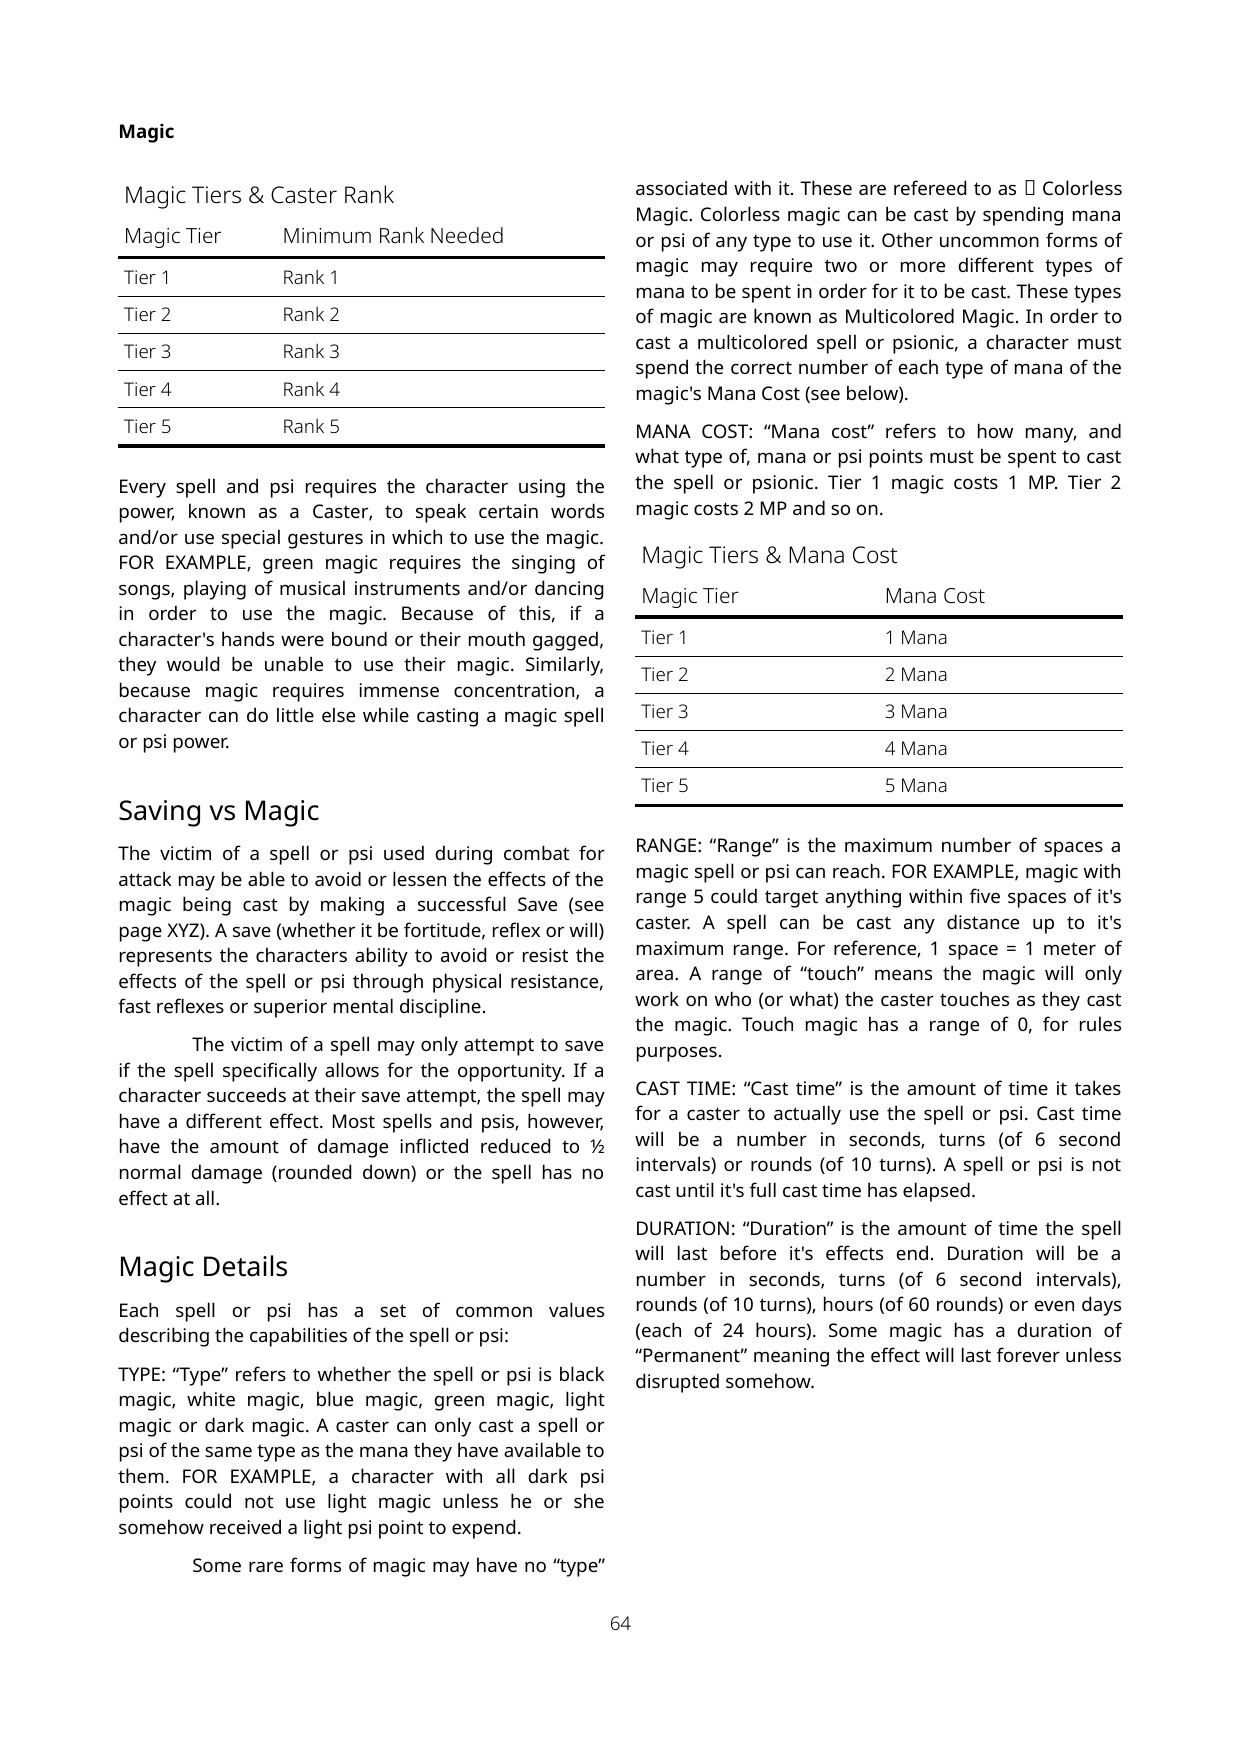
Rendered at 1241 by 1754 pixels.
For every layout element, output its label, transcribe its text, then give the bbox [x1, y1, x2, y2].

table_cell Tier 5 [118, 408, 277, 444]
table_cell 2 Mana [879, 657, 1122, 693]
text associated with it. These are refereed to as  Colorless Magic. Colorless magic can be cast by spending mana or psi of any type to use it. Other uncommon forms of magic may require two or more different types of mana to be spent in order for it to be cast. These types of magic are known as Multicolored Magic. In order to cast a multicolored spell or psionic, a character must spend the correct number of each type of mana of the magic's Mana Cost (see below). [635, 173, 1122, 406]
table_cell Rank 4 [277, 371, 605, 407]
table_cell Mana Cost [879, 576, 1122, 615]
table_cell Tier 5 [635, 768, 879, 804]
table_cell 4 Mana [879, 731, 1122, 767]
table_cell 5 Mana [879, 768, 1122, 804]
table_cell Tier 2 [118, 297, 277, 333]
subtitle Magic Details [118, 1248, 605, 1285]
table_cell Rank 2 [277, 297, 605, 333]
table_cell Tier 4 [118, 371, 277, 407]
text CAST TIME: “Cast time” is the amount of time it takes for a caster to actually use the spell or psi. Cast time will be a number in seconds, turns (of 6 second intervals) or rounds (of 10 turns). A spell or psi is not cast until it's full cast time has elapsed. [635, 1075, 1122, 1202]
table_cell Tier 4 [635, 731, 879, 767]
text DURATION: “Duration” is the amount of time the spell will last before it's effects end. Duration will be a number in seconds, turns (of 6 second intervals), rounds (of 10 turns), hours (of 60 rounds) or even days (each of 24 hours). Some magic has a duration of “Permanent” meaning the effect will last forever unless disrupted somehow. [635, 1215, 1122, 1394]
table_cell Tier 1 [635, 619, 879, 656]
table_cell Rank 5 [277, 408, 605, 444]
table_cell Rank 1 [277, 259, 605, 296]
table_header Magic Tiers & Caster Rank [118, 173, 605, 216]
table_cell Tier 3 [635, 694, 879, 730]
text MANA COST: “Mana cost” refers to how many, and what type of, mana or psi points must be spent to cast the spell or psionic. Tier 1 magic costs 1 MP. Tier 2 magic costs 2 MP and so on. [635, 418, 1122, 520]
table_cell Tier 2 [635, 657, 879, 693]
table_cell Tier 3 [118, 334, 277, 370]
text Every spell and psi requires the character using the power, known as a Caster, to speak certain words and/or use special gestures in which to use the magic. FOR EXAMPLE, green magic requires the singing of songs, playing of musical instruments and/or dancing in order to use the magic. Because of this, if a character's hands were bound or their mouth gagged, they would be unable to use their magic. Similarly, because magic requires immense concentration, a character can do little else while casting a magic spell or psi power. [118, 448, 605, 754]
table_header Magic Tiers & Mana Cost [635, 533, 1122, 576]
text The victim of a spell or psi used during combat for attack may be able to avoid or lessen the effects of the magic being cast by making a successful Save (see page XYZ). A save (whether it be fortitude, reflex or will) represents the characters ability to avoid or resist the effects of the spell or psi through physical resistance, fast reflexes or superior mental discipline. [118, 841, 605, 1019]
text RANGE: “Range” is the maximum number of spaces a magic spell or psi can reach. FOR EXAMPLE, magic with range 5 could target anything within five spaces of it's caster. A spell can be cast any distance up to it's maximum range. For reference, 1 space = 1 meter of area. A range of “touch” means the magic will only work on who (or what) the caster touches as they cast the magic. Touch magic has a range of 0, for rules purposes. [635, 807, 1122, 1062]
table_cell Magic Tier [635, 576, 879, 615]
table_cell Rank 3 [277, 334, 605, 370]
table_cell Magic Tier [118, 216, 277, 256]
subtitle Saving vs Magic [118, 791, 605, 828]
text TYPE: “Type” refers to whether the spell or psi is black magic, white magic, blue magic, green magic, light magic or dark magic. A caster can only cast a spell or psi of the same type as the mana they have available to them. FOR EXAMPLE, a character with all dark psi points could not use light magic unless he or she somehow received a light psi point to expend. [118, 1361, 605, 1539]
table_cell 3 Mana [879, 694, 1122, 730]
table_cell Tier 1 [118, 259, 277, 296]
table_cell 1 Mana [879, 619, 1122, 656]
text Some rare forms of magic may have no “type” [118, 1552, 605, 1577]
table_cell Minimum Rank Needed [277, 216, 605, 256]
text The victim of a spell may only attempt to save if the spell specifically allows for the opportunity. If a character succeeds at their save attempt, the spell may have a different effect. Most spells and psis, however, have the amount of damage inflicted reduced to ½ normal damage (rounded down) or the spell has no effect at all. [118, 1032, 605, 1210]
text Each spell or psi has a set of common values describing the capabilities of the spell or psi: [118, 1297, 605, 1348]
